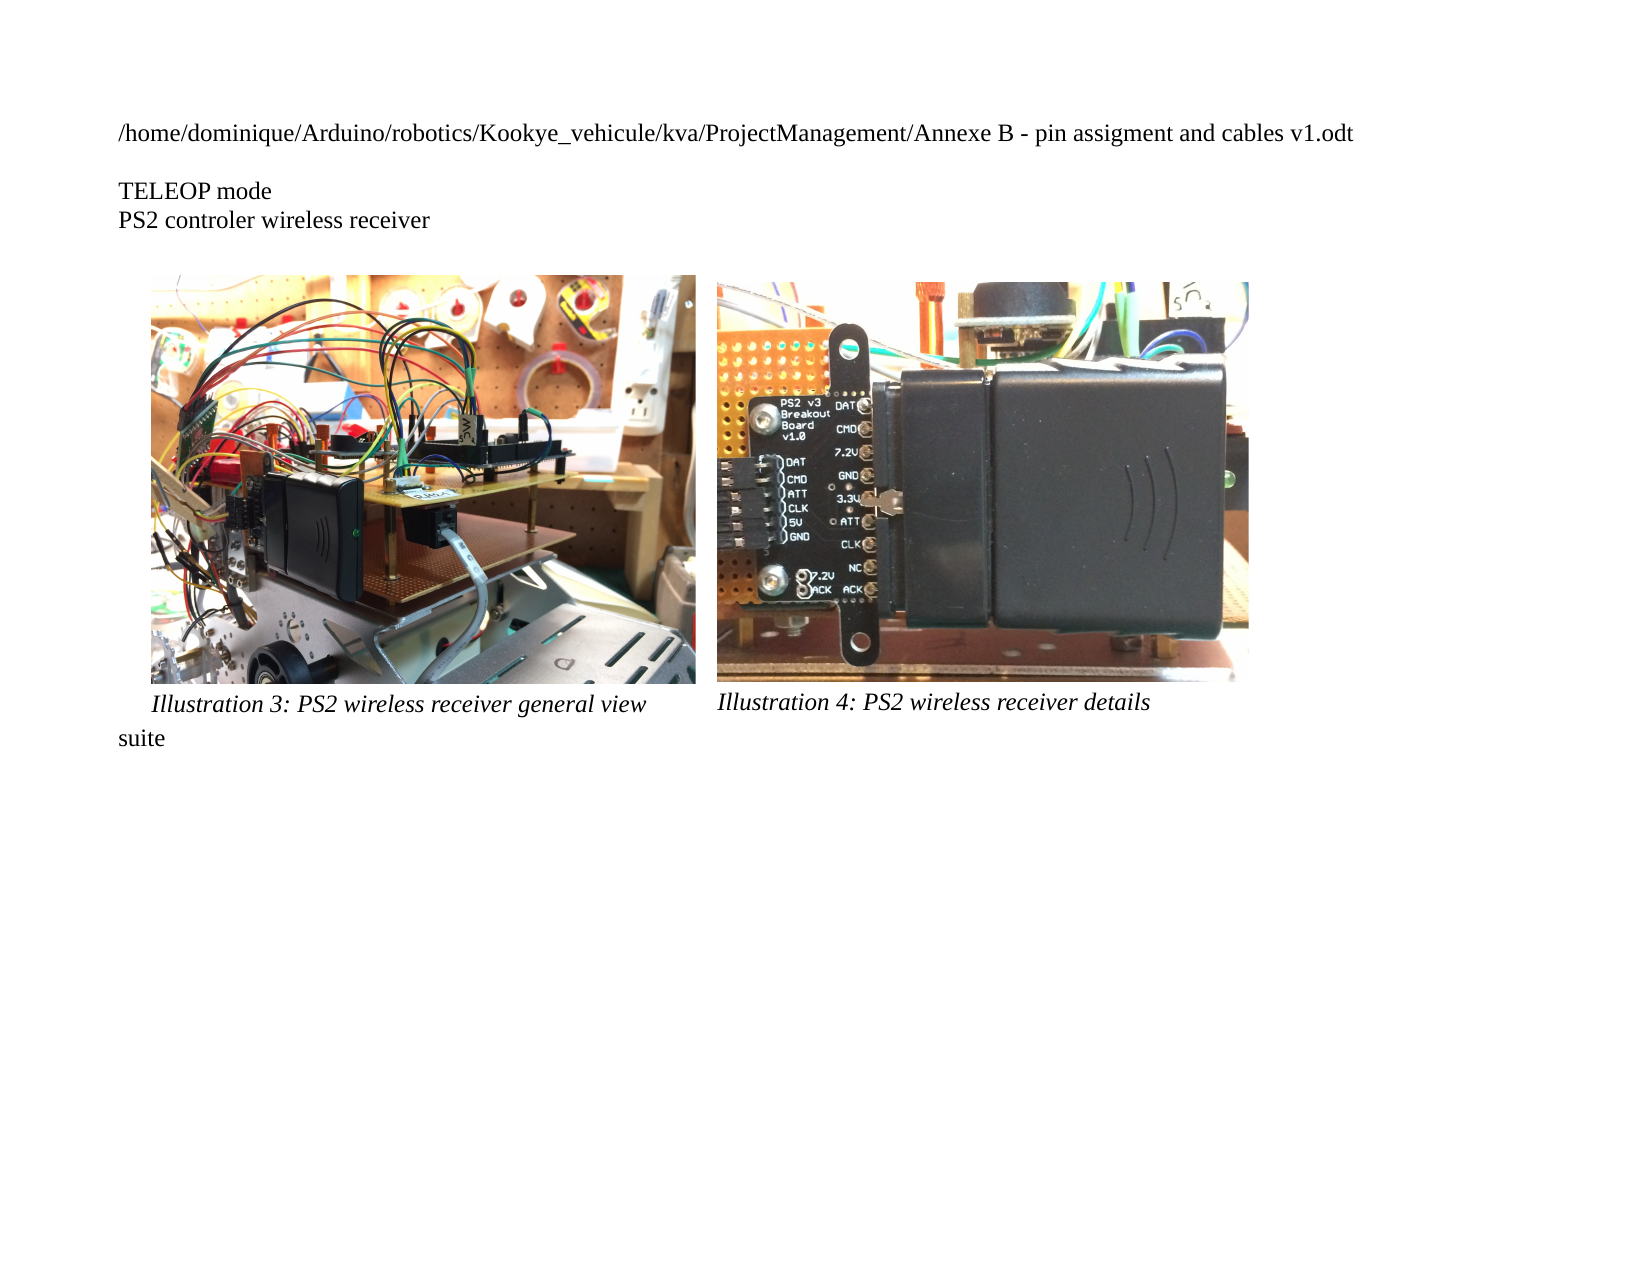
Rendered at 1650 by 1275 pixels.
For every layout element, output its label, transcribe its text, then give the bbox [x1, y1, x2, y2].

picture [151, 275, 696, 684]
picture [717, 282, 1249, 682]
text Illustration 3: PS2 wireless receiver general view [151, 684, 696, 718]
text TELEOP mode [118, 176, 1532, 205]
text suite [118, 723, 1532, 751]
text Illustration 4: PS2 wireless receiver details [717, 682, 1248, 716]
text PS2 controler wireless receiver [118, 205, 1532, 234]
